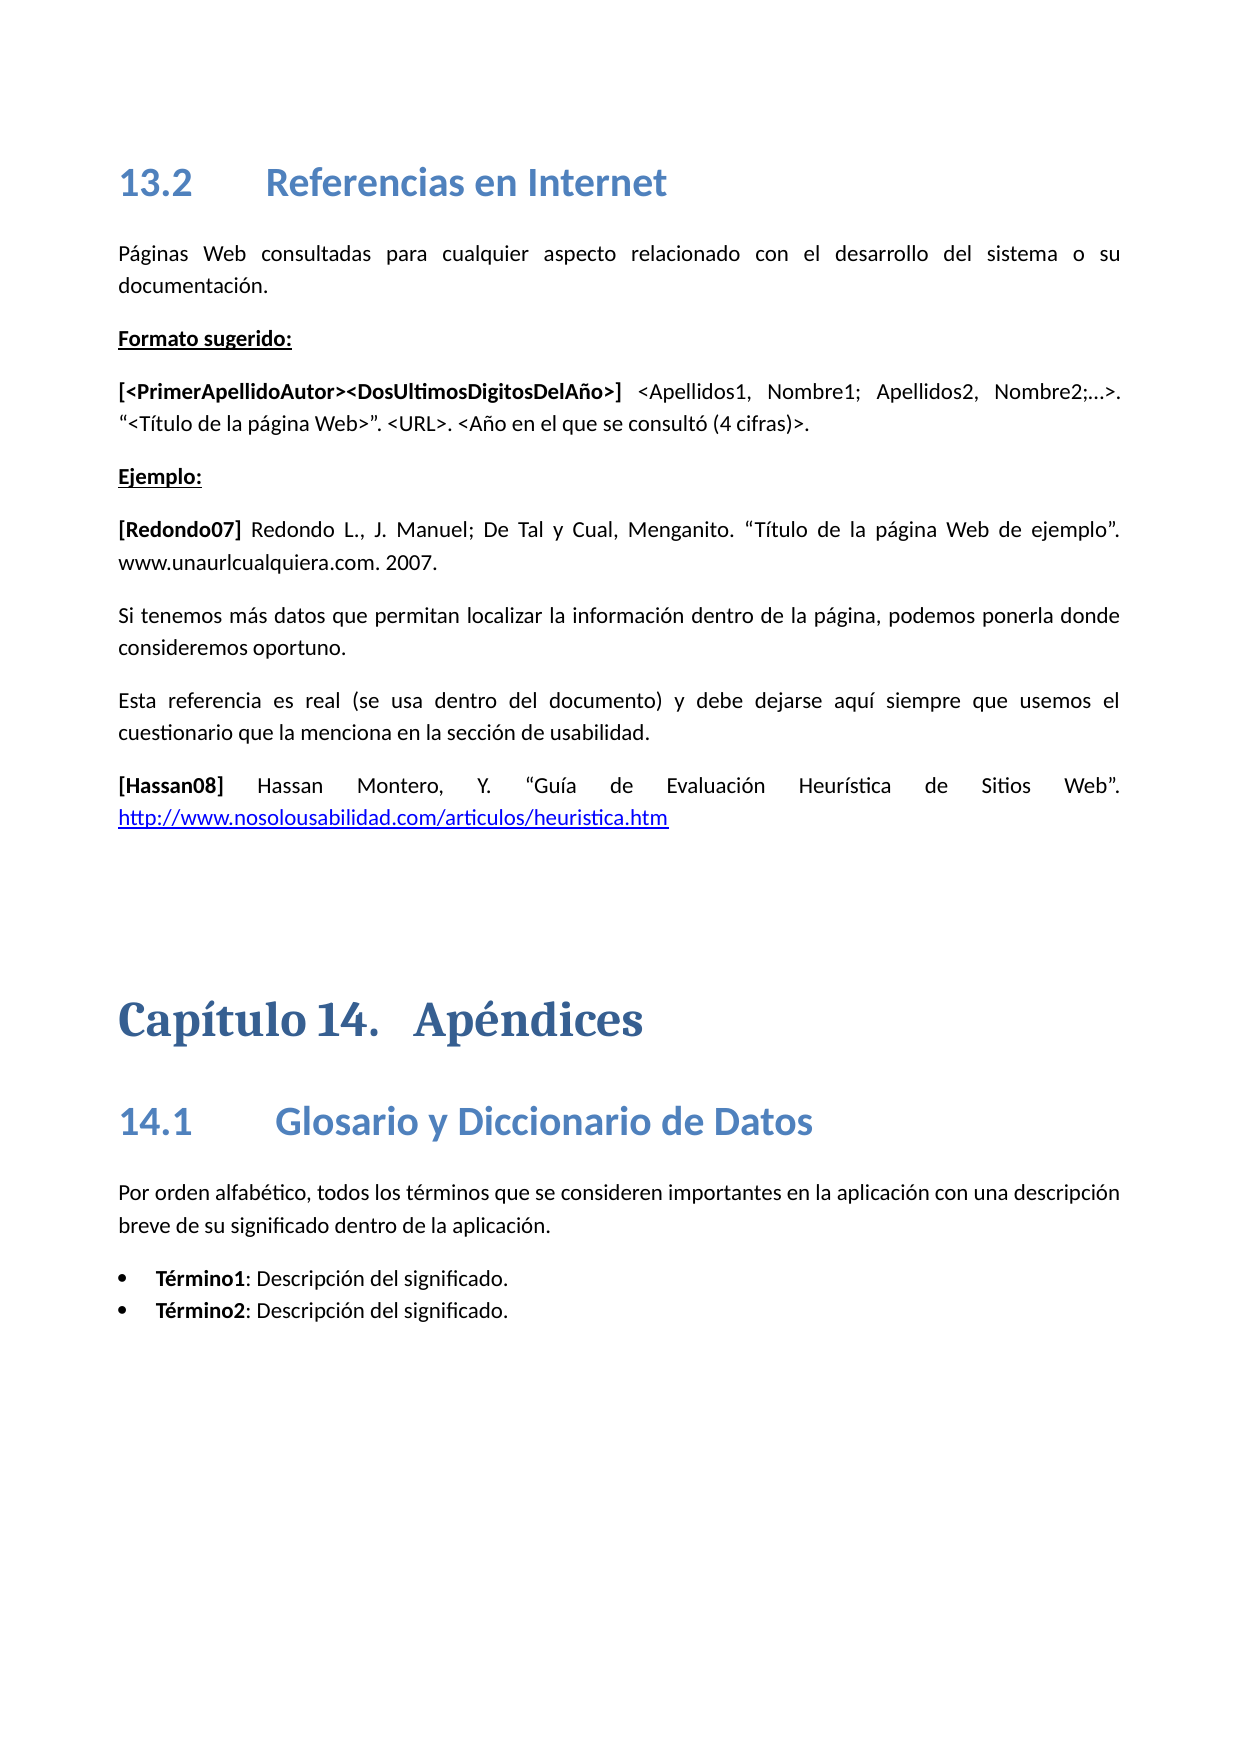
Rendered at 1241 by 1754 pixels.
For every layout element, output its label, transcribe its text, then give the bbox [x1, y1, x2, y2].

text Esta referencia es real (se usa dentro del documento) y debe dejarse aquí siempre que usemos el cuestionario que la menciona en la sección de usabilidad. [118, 686, 1122, 746]
text Formato sugerido: [118, 324, 1122, 352]
subtitle Apéndices [118, 992, 1122, 1049]
text Páginas Web consultadas para cualquier aspecto relacionado con el desarrollo del sistema o su documentación. [118, 239, 1122, 299]
text Ejemplo: [118, 462, 1122, 491]
list Término2: Descripción del significado. [118, 1296, 1122, 1324]
text Por orden alfabético, todos los términos que se consideren importantes en la aplicación con una descripción breve de su significado dentro de la aplicación. [118, 1178, 1122, 1239]
text [<PrimerApellidoAutor><DosUltimosDigitosDelAño>] <Apellidos1, Nombre1; Apellidos2, Nombre2;…>. “<Título de la página Web>”. <URL>. <Año en el que se consultó (4 cifras)>. [118, 377, 1122, 437]
subtitle Glosario y Diccionario de Datos [118, 1095, 1122, 1146]
text [Redondo07] Redondo L., J. Manuel; De Tal y Cual, Menganito. “Título de la página Web de ejemplo”. www.unaurlcualquiera.com. 2007. [118, 516, 1122, 576]
text [Hassan08] Hassan Montero, Y. “Guía de Evaluación Heurística de Sitios Web”. http://www.nosolousabilidad.com/articulos/heuristica.htm [118, 771, 1122, 831]
subtitle Referencias en Internet [118, 156, 1122, 206]
text Si tenemos más datos que permitan localizar la información dentro de la página, podemos ponerla donde consideremos oportuno. [118, 601, 1122, 661]
list Término1: Descripción del significado. [118, 1264, 1122, 1292]
